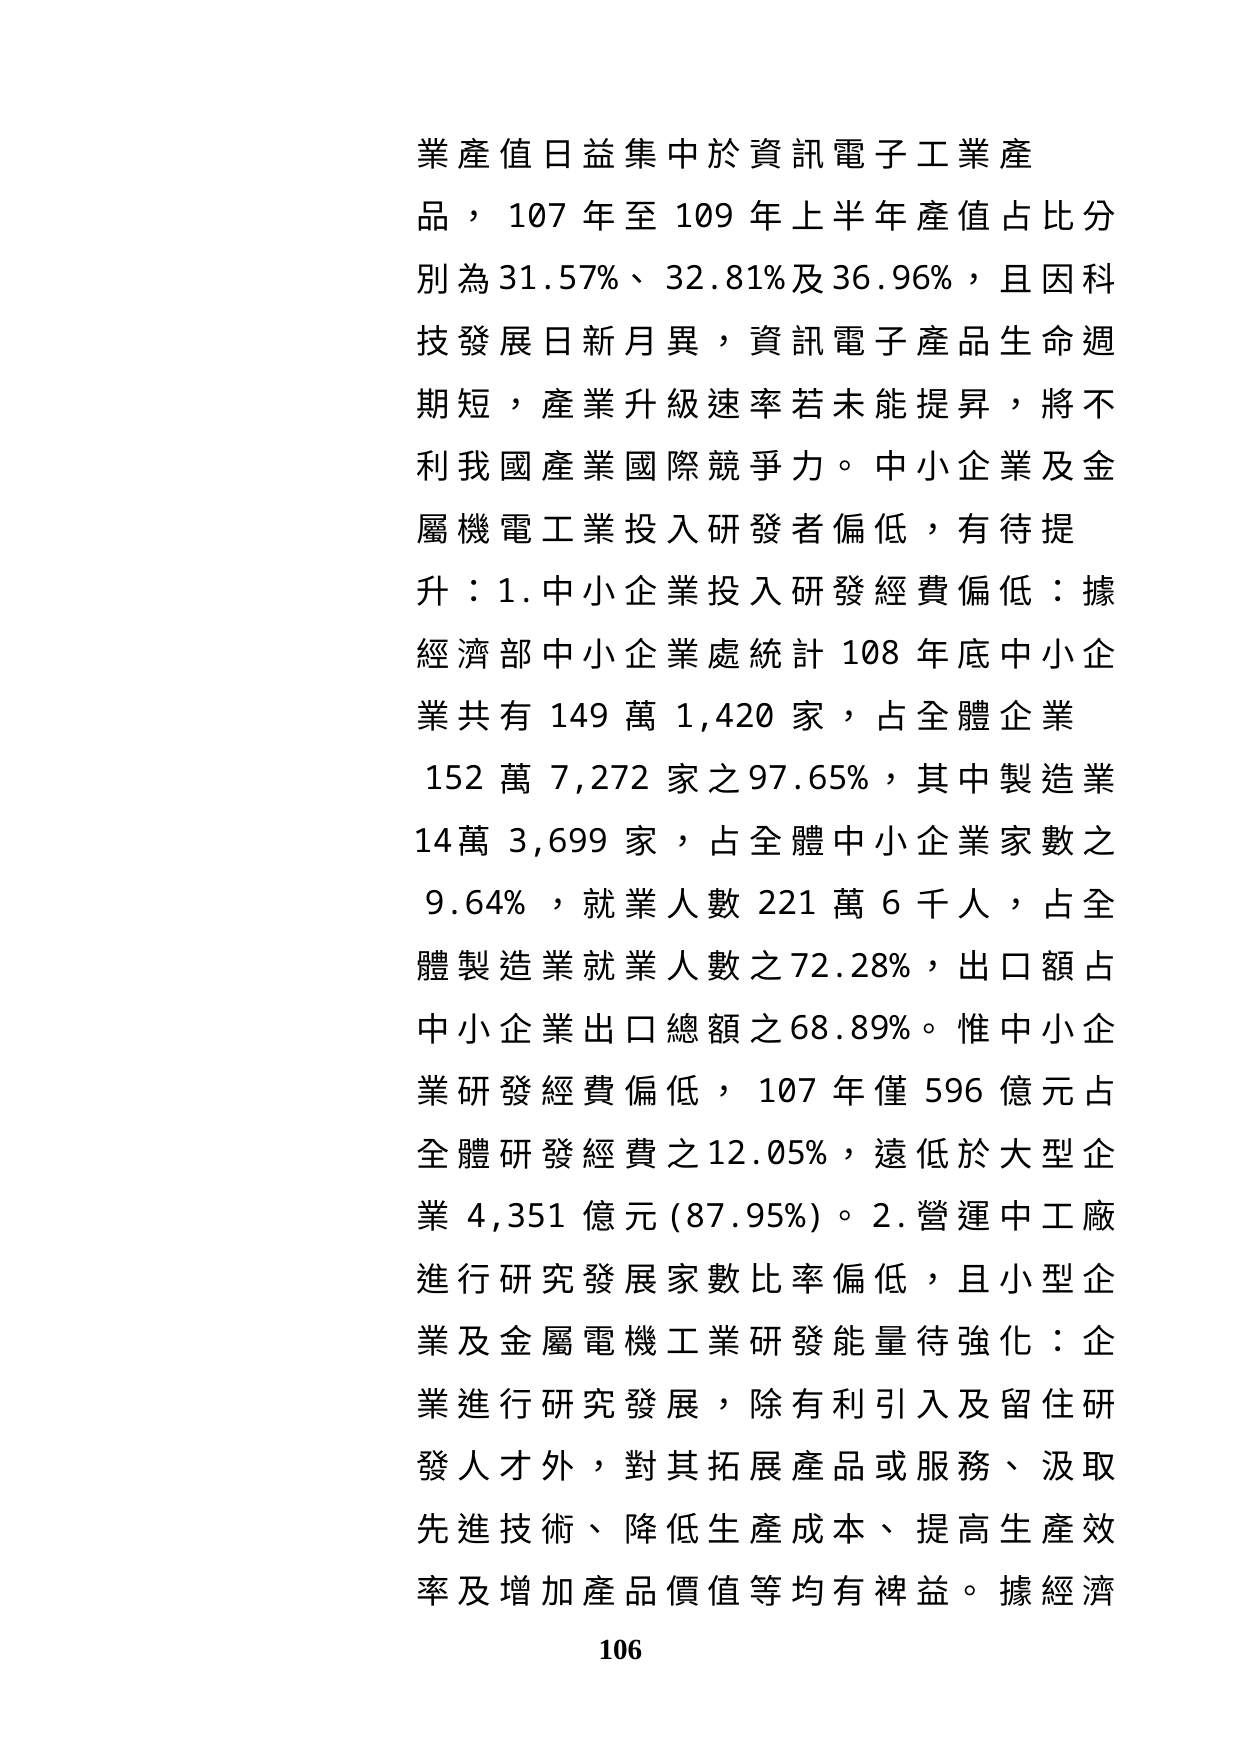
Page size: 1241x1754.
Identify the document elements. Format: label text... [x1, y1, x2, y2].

list 業產值日益集中於資訊電子工業產品，107年至109年上半年產值占比分別為31.57%、32.81%及36.96%，且因科技發展日新月異，資訊電子產品生命週期短，產業升級速率若未能提昇，將不利我國產業國際競爭力。中小企業及金屬機電工業投入研發者偏低，有待提升：1.中小企業投入研發經費偏低：據經濟部中小企業處統計108年底中小企業共有149萬1,420家，占全體企業152萬7,272家之97.65%，其中製造業14萬3,699家，占全體中小企業家數之9.64%，就業人數221萬6千人，占全體製造業就業人數之72.28%，出口額占中小企業出口總額之68.89%。惟中小企業研發經費偏低，107年僅596億元占全體研發經費之12.05%，遠低於大型企業4,351億元(87.95%)。2.營運中工廠進行研究發展家數比率偏低，且小型企業及金屬電機工業研發能量待強化：企業進行研究發展，除有利引入及留住研發人才外，對其拓展產品或服務、汲取先進技術、降低生產成本、提高生產效率及增加產品價值等均有裨益。據經濟 [288, 110, 1120, 1610]
